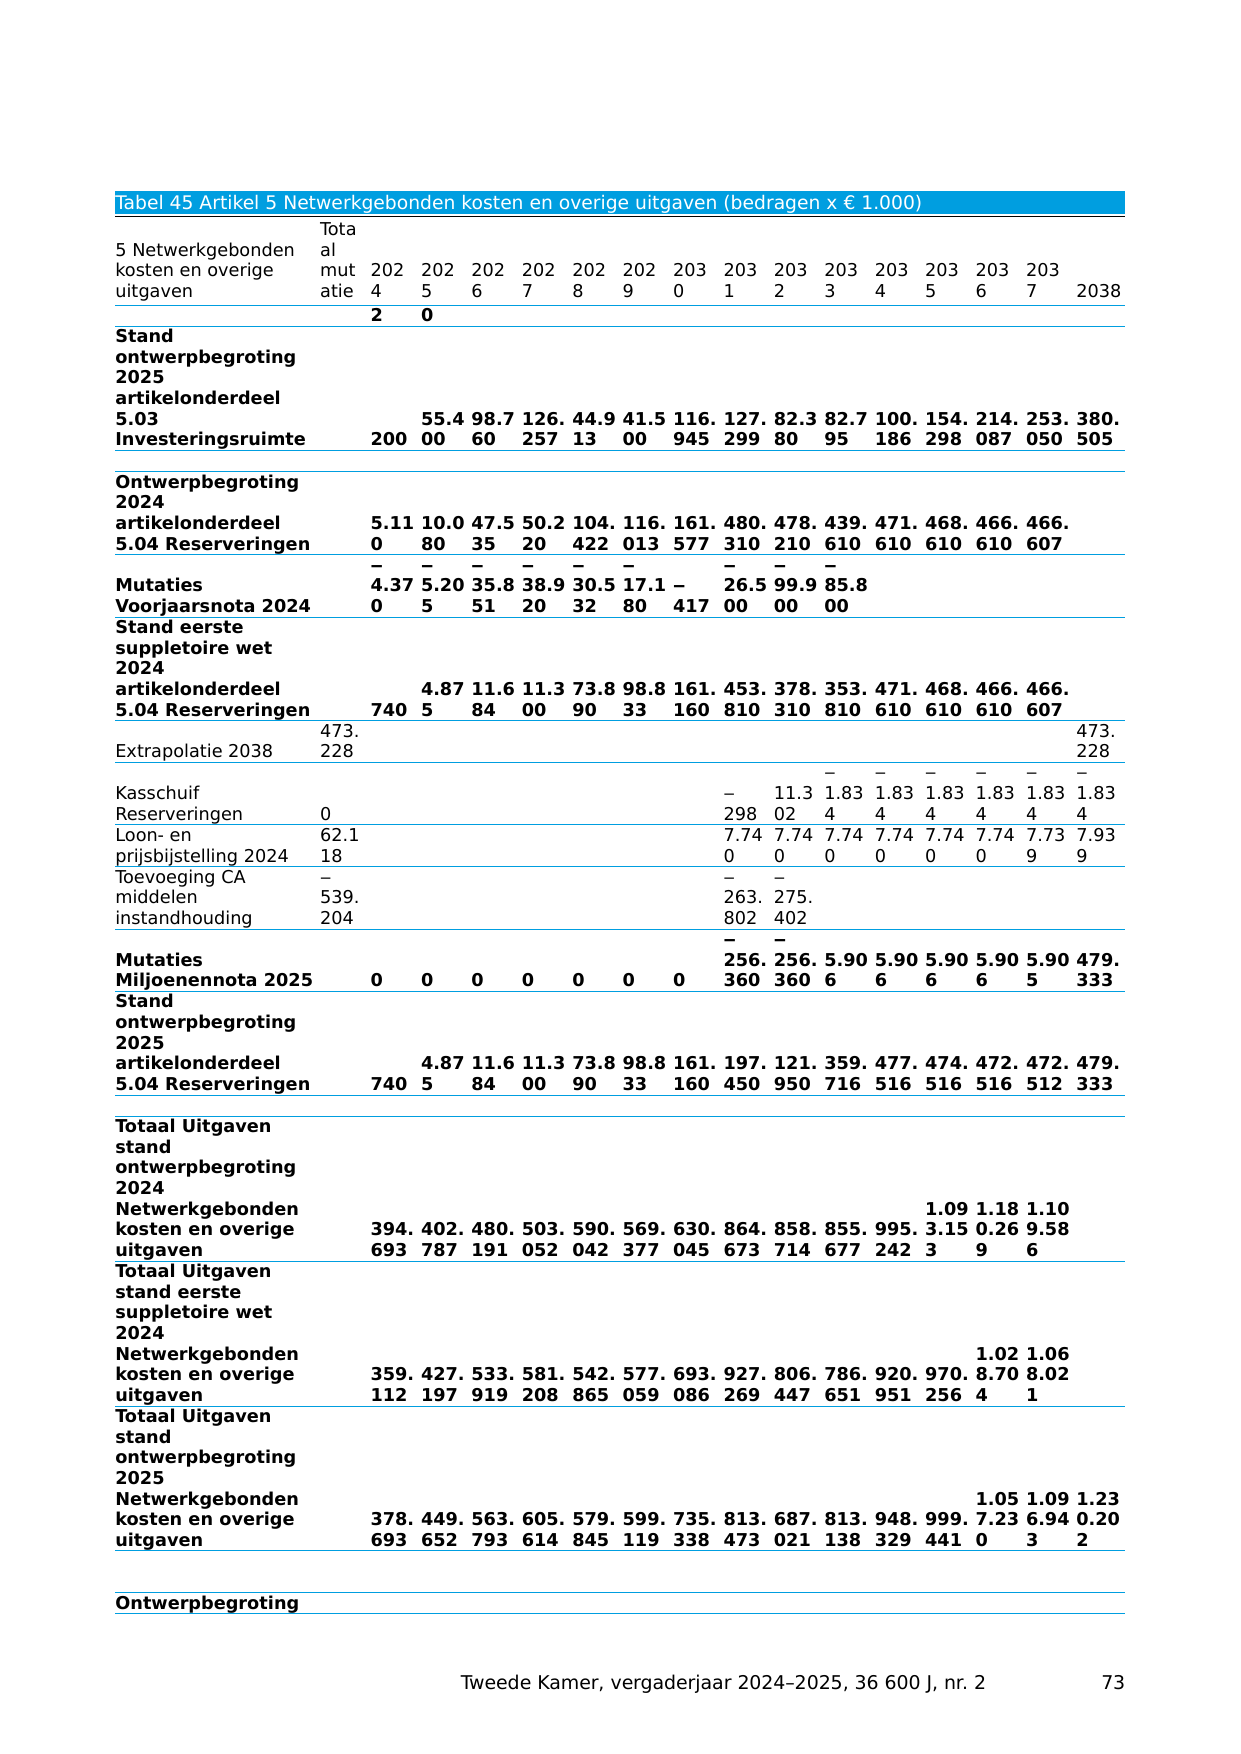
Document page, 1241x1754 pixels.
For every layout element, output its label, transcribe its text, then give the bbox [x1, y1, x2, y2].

table_cell 0 [468, 930, 519, 991]
table_cell 466.610 [973, 472, 1023, 554]
table_cell 5.906 [922, 930, 972, 991]
table_cell [468, 867, 519, 928]
table_cell 7.740 [771, 825, 821, 866]
table_cell [620, 825, 670, 866]
table_cell [317, 618, 367, 720]
table_cell 73.890 [569, 992, 619, 1094]
table_cell 5.905 [1023, 930, 1073, 991]
table_cell [821, 1551, 872, 1572]
table_cell [1073, 1551, 1125, 1572]
table_cell 2028 [569, 217, 619, 304]
table_cell 161.160 [670, 618, 720, 720]
table_cell [922, 306, 972, 326]
table_cell 161.160 [670, 992, 720, 1094]
table_cell 2034 [872, 217, 922, 304]
table_cell [317, 327, 367, 450]
table_cell 121.950 [771, 992, 821, 1094]
table_cell 380.505 [1073, 327, 1125, 450]
table_cell [519, 1096, 569, 1116]
table_cell Stand ontwerpbegroting 2025 artikelonderdeel 5.04 Reserveringen [115, 992, 317, 1094]
table_cell [973, 1593, 1023, 1613]
table_cell 735.338 [670, 1407, 720, 1550]
table_cell [771, 1551, 821, 1572]
table_cell [418, 825, 468, 866]
table_cell [569, 1551, 619, 1572]
table_cell 858.714 [771, 1117, 821, 1261]
table_cell 927.269 [720, 1262, 771, 1406]
table_cell [720, 1593, 771, 1613]
table_cell [569, 825, 619, 866]
table_cell ‒ 539.204 [317, 867, 367, 928]
table_cell 453.810 [720, 618, 771, 720]
table_cell [620, 451, 670, 471]
table_cell 11.300 [519, 992, 569, 1094]
table_cell [418, 451, 468, 471]
table_cell [670, 451, 720, 471]
table_cell 577.059 [620, 1262, 670, 1406]
table_cell [468, 1593, 519, 1613]
table_cell [821, 1593, 872, 1613]
table_cell [519, 867, 569, 928]
table_cell 480.310 [720, 472, 771, 554]
table_cell [519, 1572, 569, 1592]
table_cell 581.208 [519, 1262, 569, 1406]
table_cell 503.052 [519, 1117, 569, 1261]
table_cell [922, 1572, 972, 1592]
table_cell 402.787 [418, 1117, 468, 1261]
table_cell 533.919 [468, 1262, 519, 1406]
table_cell [922, 1593, 972, 1613]
table_cell [771, 721, 821, 762]
table_cell 563.793 [468, 1407, 519, 1550]
table_cell [468, 1572, 519, 1592]
table_cell [922, 867, 972, 928]
table_cell 10.080 [418, 472, 468, 554]
table_cell 474.516 [922, 992, 972, 1094]
table_cell [1023, 1551, 1073, 1572]
table_cell [973, 1096, 1023, 1116]
table_cell [670, 1572, 720, 1592]
table_cell 116.013 [620, 472, 670, 554]
table_cell [872, 1572, 922, 1592]
table_cell [670, 1096, 720, 1116]
table_cell [1073, 1572, 1125, 1592]
table_cell 2037 [1023, 217, 1073, 304]
table_cell 116.945 [670, 327, 720, 450]
table_cell ‒ 38.920 [519, 555, 569, 617]
table_cell [973, 721, 1023, 762]
table_cell [1023, 867, 1073, 928]
table_cell ‒ 99.900 [771, 555, 821, 617]
table_cell ‒ 35.851 [468, 555, 519, 617]
table_cell [771, 1572, 821, 1592]
table_cell [317, 472, 367, 554]
table_cell 2032 [771, 217, 821, 304]
table_cell [771, 1593, 821, 1613]
table_cell [418, 721, 468, 762]
table_cell [620, 721, 670, 762]
table_cell 44.913 [569, 327, 619, 450]
table_cell [115, 451, 317, 471]
table_cell [115, 1572, 317, 1592]
table_cell 104.422 [569, 472, 619, 554]
table_cell Totaal Uitgaven stand ontwerpbegroting 2024 Netwerkgebonden kosten en overige uitgaven [115, 1117, 317, 1261]
table_cell [569, 1572, 619, 1592]
table_cell 813.473 [720, 1407, 771, 1550]
table_cell [670, 763, 720, 824]
table_cell 1.180.269 [973, 1117, 1023, 1261]
table_cell [670, 1593, 720, 1613]
table_cell [1073, 1262, 1125, 1406]
table_cell [468, 763, 519, 824]
table_cell [317, 555, 367, 617]
table_cell 378.310 [771, 618, 821, 720]
table_cell 161.577 [670, 472, 720, 554]
table_cell [418, 1593, 468, 1613]
table_cell 630.045 [670, 1117, 720, 1261]
table_cell ‒ 1.834 [1073, 763, 1125, 824]
table_cell 73.890 [569, 618, 619, 720]
table_cell 82.380 [771, 327, 821, 450]
table_cell 439.610 [821, 472, 872, 554]
table_cell [620, 1572, 670, 1592]
table_cell [468, 1096, 519, 1116]
table_cell [670, 721, 720, 762]
table_cell 11.684 [468, 992, 519, 1094]
table_cell 197.450 [720, 992, 771, 1094]
table_cell [317, 1551, 367, 1572]
table_cell [468, 306, 519, 326]
table_cell 98.833 [620, 992, 670, 1094]
table_cell 473.228 [317, 721, 367, 762]
table_cell 0 [670, 930, 720, 991]
table_cell [317, 1572, 367, 1592]
table_cell 2025 [418, 217, 468, 304]
table_cell [1023, 451, 1073, 471]
table_cell Mutaties Miljoenennota 2025 [115, 930, 317, 991]
table_cell [771, 451, 821, 471]
table_cell Toevoeging CA middelen instandhouding [115, 867, 317, 928]
table_cell [720, 1572, 771, 1592]
table_cell 468.610 [922, 618, 972, 720]
table_cell [620, 763, 670, 824]
table_cell [368, 1593, 418, 1613]
table_cell 7.740 [973, 825, 1023, 866]
table_cell 5.906 [973, 930, 1023, 991]
table_cell 82.795 [821, 327, 872, 450]
table_cell 1.096.943 [1023, 1407, 1073, 1550]
table_cell ‒ 17.180 [620, 555, 670, 617]
table_cell [569, 306, 619, 326]
table_cell 126.257 [519, 327, 569, 450]
table_cell ‒ 1.834 [872, 763, 922, 824]
table_cell ‒ 256.360 [720, 930, 771, 991]
table_cell [1023, 555, 1073, 617]
table_cell [1073, 1096, 1125, 1116]
table_cell 687.021 [771, 1407, 821, 1550]
table_cell 786.651 [821, 1262, 872, 1406]
table_cell 5 Netwerkgebonden kosten en overige uitgaven [115, 217, 317, 304]
table_cell [620, 867, 670, 928]
table_cell 214.087 [973, 327, 1023, 450]
table_cell [519, 451, 569, 471]
table_cell [771, 1096, 821, 1116]
table_cell 0 [317, 763, 367, 824]
table_cell 100.186 [872, 327, 922, 450]
table_cell 2031 [720, 217, 771, 304]
table_cell Ontwerpbegroting 2024 artikelonderdeel 5.04 Reserveringen [115, 472, 317, 554]
table_cell [1073, 451, 1125, 471]
table_cell [519, 1593, 569, 1613]
table_cell [368, 1551, 418, 1572]
table_cell 50.220 [519, 472, 569, 554]
table_cell 693.086 [670, 1262, 720, 1406]
table_cell [115, 1551, 317, 1572]
table_cell [1023, 1572, 1073, 1592]
table_cell [1073, 1593, 1125, 1613]
table_cell ‒ 1.834 [1023, 763, 1073, 824]
table_cell [317, 451, 367, 471]
table_cell [317, 930, 367, 991]
table_cell [418, 763, 468, 824]
table_cell [569, 763, 619, 824]
table_cell 0 [418, 306, 468, 326]
table_cell Totaal mutatie [317, 217, 367, 304]
table_cell 864.673 [720, 1117, 771, 1261]
table_cell 449.652 [418, 1407, 468, 1550]
table_cell [418, 1572, 468, 1592]
table_cell [872, 1551, 922, 1572]
table_cell [519, 1551, 569, 1572]
table_cell 427.197 [418, 1262, 468, 1406]
table_cell 2 [368, 306, 418, 326]
table_cell [569, 721, 619, 762]
table_cell 41.500 [620, 327, 670, 450]
table_cell [1073, 867, 1125, 928]
table_cell [368, 867, 418, 928]
table_cell 473.228 [1073, 721, 1125, 762]
table_cell 999.441 [922, 1407, 972, 1550]
table_cell 7.740 [922, 825, 972, 866]
table_cell 7.939 [1073, 825, 1125, 866]
table_cell [872, 1096, 922, 1116]
table_cell [922, 555, 972, 617]
table_cell 62.118 [317, 825, 367, 866]
table_cell [368, 1572, 418, 1592]
table_cell 253.050 [1023, 327, 1073, 450]
table_cell 2030 [670, 217, 720, 304]
table_cell [720, 306, 771, 326]
table_cell [720, 451, 771, 471]
table_cell 4.875 [418, 618, 468, 720]
table_cell 1.109.586 [1023, 1117, 1073, 1261]
table_cell 4.875 [418, 992, 468, 1094]
table_cell 98.833 [620, 618, 670, 720]
table_cell [368, 1096, 418, 1116]
table_cell 995.242 [872, 1117, 922, 1261]
table_cell 948.329 [872, 1407, 922, 1550]
table_cell [670, 825, 720, 866]
table_cell 2035 [922, 217, 972, 304]
table_cell 359.112 [368, 1262, 418, 1406]
table_cell [670, 306, 720, 326]
table_cell [317, 306, 367, 326]
table_cell 0 [418, 930, 468, 991]
table_cell 0 [368, 930, 418, 991]
table_cell [418, 867, 468, 928]
table_cell 2027 [519, 217, 569, 304]
table_cell ‒ 85.800 [821, 555, 872, 617]
table_cell 740 [368, 992, 418, 1094]
table_cell 569.377 [620, 1117, 670, 1261]
table_cell [872, 867, 922, 928]
table_cell 479.333 [1073, 992, 1125, 1094]
table_cell 542.865 [569, 1262, 619, 1406]
table_cell 466.607 [1023, 618, 1073, 720]
table_cell [368, 825, 418, 866]
table_cell Kasschuif Reserveringen [115, 763, 317, 824]
table_cell [1073, 306, 1125, 326]
table_cell [872, 306, 922, 326]
table_cell 5.110 [368, 472, 418, 554]
table_cell 127.299 [720, 327, 771, 450]
table_cell [620, 1593, 670, 1613]
table_cell [519, 721, 569, 762]
table_cell [368, 763, 418, 824]
table_cell [569, 1096, 619, 1116]
table_cell [317, 1593, 367, 1613]
table_cell 0 [519, 930, 569, 991]
table_cell [468, 451, 519, 471]
table_cell [922, 451, 972, 471]
table_cell 5.906 [821, 930, 872, 991]
table_cell 2024 [368, 217, 418, 304]
table_cell [468, 1551, 519, 1572]
table_cell [620, 1096, 670, 1116]
table_cell 55.400 [418, 327, 468, 450]
table_cell [872, 555, 922, 617]
table_cell [1023, 1593, 1073, 1613]
table_cell [973, 867, 1023, 928]
table_cell ‒ 4.370 [368, 555, 418, 617]
table_cell 47.535 [468, 472, 519, 554]
table_cell [620, 306, 670, 326]
table_cell 5.906 [872, 930, 922, 991]
table_cell ‒ 263.802 [720, 867, 771, 928]
table_cell 353.810 [821, 618, 872, 720]
table_cell [821, 1572, 872, 1592]
table_cell Stand ontwerpbegroting 2025 artikelonderdeel 5.03 Investeringsruimte [115, 327, 317, 450]
table_cell [872, 451, 922, 471]
table_cell Ontwerpbegroting [115, 1593, 317, 1613]
table_cell 740 [368, 618, 418, 720]
table_cell [821, 306, 872, 326]
table_cell [922, 721, 972, 762]
table_cell [1073, 1117, 1125, 1261]
table_cell [115, 1096, 317, 1116]
table_cell 466.610 [973, 618, 1023, 720]
table_cell [317, 1096, 367, 1116]
table_cell [569, 867, 619, 928]
table_cell 2029 [620, 217, 670, 304]
table_cell [1073, 618, 1125, 720]
table_cell 98.760 [468, 327, 519, 450]
table_cell Mutaties Voorjaarsnota 2024 [115, 555, 317, 617]
table_cell 468.610 [922, 472, 972, 554]
table_cell 2033 [821, 217, 872, 304]
table_cell 472.516 [973, 992, 1023, 1094]
table_cell [418, 1096, 468, 1116]
table_cell [317, 1117, 367, 1261]
table_cell [670, 1551, 720, 1572]
table_cell 2038 [1073, 217, 1125, 304]
table_cell [670, 867, 720, 928]
table_cell [569, 451, 619, 471]
table_cell 154.298 [922, 327, 972, 450]
table_cell 478.210 [771, 472, 821, 554]
table_cell 813.138 [821, 1407, 872, 1550]
table_cell ‒ 275.402 [771, 867, 821, 928]
table_cell ‒ 1.834 [821, 763, 872, 824]
table_cell 599.119 [620, 1407, 670, 1550]
table_cell [519, 306, 569, 326]
table_cell 1.028.704 [973, 1262, 1023, 1406]
table_cell 855.677 [821, 1117, 872, 1261]
table_cell [1073, 555, 1125, 617]
table_cell ‒ 417 [670, 555, 720, 617]
table_cell [115, 306, 317, 326]
table_cell [317, 1262, 367, 1406]
table_cell 11.300 [519, 618, 569, 720]
table_cell ‒ 256.360 [771, 930, 821, 991]
table_cell [720, 721, 771, 762]
table_cell Stand eerste suppletoire wet 2024 artikelonderdeel 5.04 Reserveringen [115, 618, 317, 720]
table_cell [872, 1593, 922, 1613]
table_cell [317, 992, 367, 1094]
table_cell [569, 1593, 619, 1613]
table_cell [720, 1096, 771, 1116]
table_cell [418, 1551, 468, 1572]
table_cell [973, 555, 1023, 617]
table_cell 0 [620, 930, 670, 991]
table_cell 479.333 [1073, 930, 1125, 991]
table_cell ‒ 30.532 [569, 555, 619, 617]
table_cell 970.256 [922, 1262, 972, 1406]
table_cell [1073, 472, 1125, 554]
table_cell 1.068.021 [1023, 1262, 1073, 1406]
table_cell [821, 1096, 872, 1116]
table_cell [821, 451, 872, 471]
table_cell [973, 1551, 1023, 1572]
table_cell [519, 763, 569, 824]
table_cell 2026 [468, 217, 519, 304]
table_cell 359.716 [821, 992, 872, 1094]
table_cell [922, 1096, 972, 1116]
table_cell [368, 451, 418, 471]
table_cell [1023, 1096, 1073, 1116]
table_cell [720, 1551, 771, 1572]
table_cell 2036 [973, 217, 1023, 304]
table_cell Extrapolatie 2038 [115, 721, 317, 762]
table_cell 477.516 [872, 992, 922, 1094]
table_cell ‒ 298 [720, 763, 771, 824]
table_cell ‒ 26.500 [720, 555, 771, 617]
table_cell [368, 721, 418, 762]
table_cell Loon- en prijsbijstelling 2024 [115, 825, 317, 866]
table_cell 480.191 [468, 1117, 519, 1261]
table_cell [620, 1551, 670, 1572]
table_cell [922, 1551, 972, 1572]
table_cell 7.739 [1023, 825, 1073, 866]
table_cell 605.614 [519, 1407, 569, 1550]
table_cell 920.951 [872, 1262, 922, 1406]
table_cell 7.740 [720, 825, 771, 866]
table_cell [468, 825, 519, 866]
table_cell [519, 825, 569, 866]
table_cell 394.693 [368, 1117, 418, 1261]
table_cell 7.740 [821, 825, 872, 866]
table_cell 472.512 [1023, 992, 1073, 1094]
table_cell 806.447 [771, 1262, 821, 1406]
table_cell 471.610 [872, 472, 922, 554]
table_cell 590.042 [569, 1117, 619, 1261]
table_cell 11.302 [771, 763, 821, 824]
table_cell [973, 451, 1023, 471]
table_cell ‒ 1.834 [922, 763, 972, 824]
table_cell 1.093.153 [922, 1117, 972, 1261]
table_cell [317, 1407, 367, 1550]
table_cell 11.684 [468, 618, 519, 720]
table_cell 1.057.230 [973, 1407, 1023, 1550]
table_cell [973, 306, 1023, 326]
table_cell Totaal Uitgaven stand ontwerpbegroting 2025 Netwerkgebonden kosten en overige uitgaven [115, 1407, 317, 1550]
table_cell 378.693 [368, 1407, 418, 1550]
table_cell 0 [569, 930, 619, 991]
table_cell 466.607 [1023, 472, 1073, 554]
table_cell [821, 721, 872, 762]
table_cell 7.740 [872, 825, 922, 866]
table_cell [872, 721, 922, 762]
table_cell [1023, 721, 1073, 762]
table_cell [821, 867, 872, 928]
table_cell [468, 721, 519, 762]
table_cell [771, 306, 821, 326]
table_cell Totaal Uitgaven stand eerste suppletoire wet 2024 Netwerkgebonden kosten en overige uitgaven [115, 1262, 317, 1406]
table_cell ‒ 1.834 [973, 763, 1023, 824]
table_cell ‒ 5.205 [418, 555, 468, 617]
table_cell 471.610 [872, 618, 922, 720]
table_cell [1023, 306, 1073, 326]
table_cell 1.230.202 [1073, 1407, 1125, 1550]
table_cell 579.845 [569, 1407, 619, 1550]
table_cell 200 [368, 327, 418, 450]
table_cell [973, 1572, 1023, 1592]
